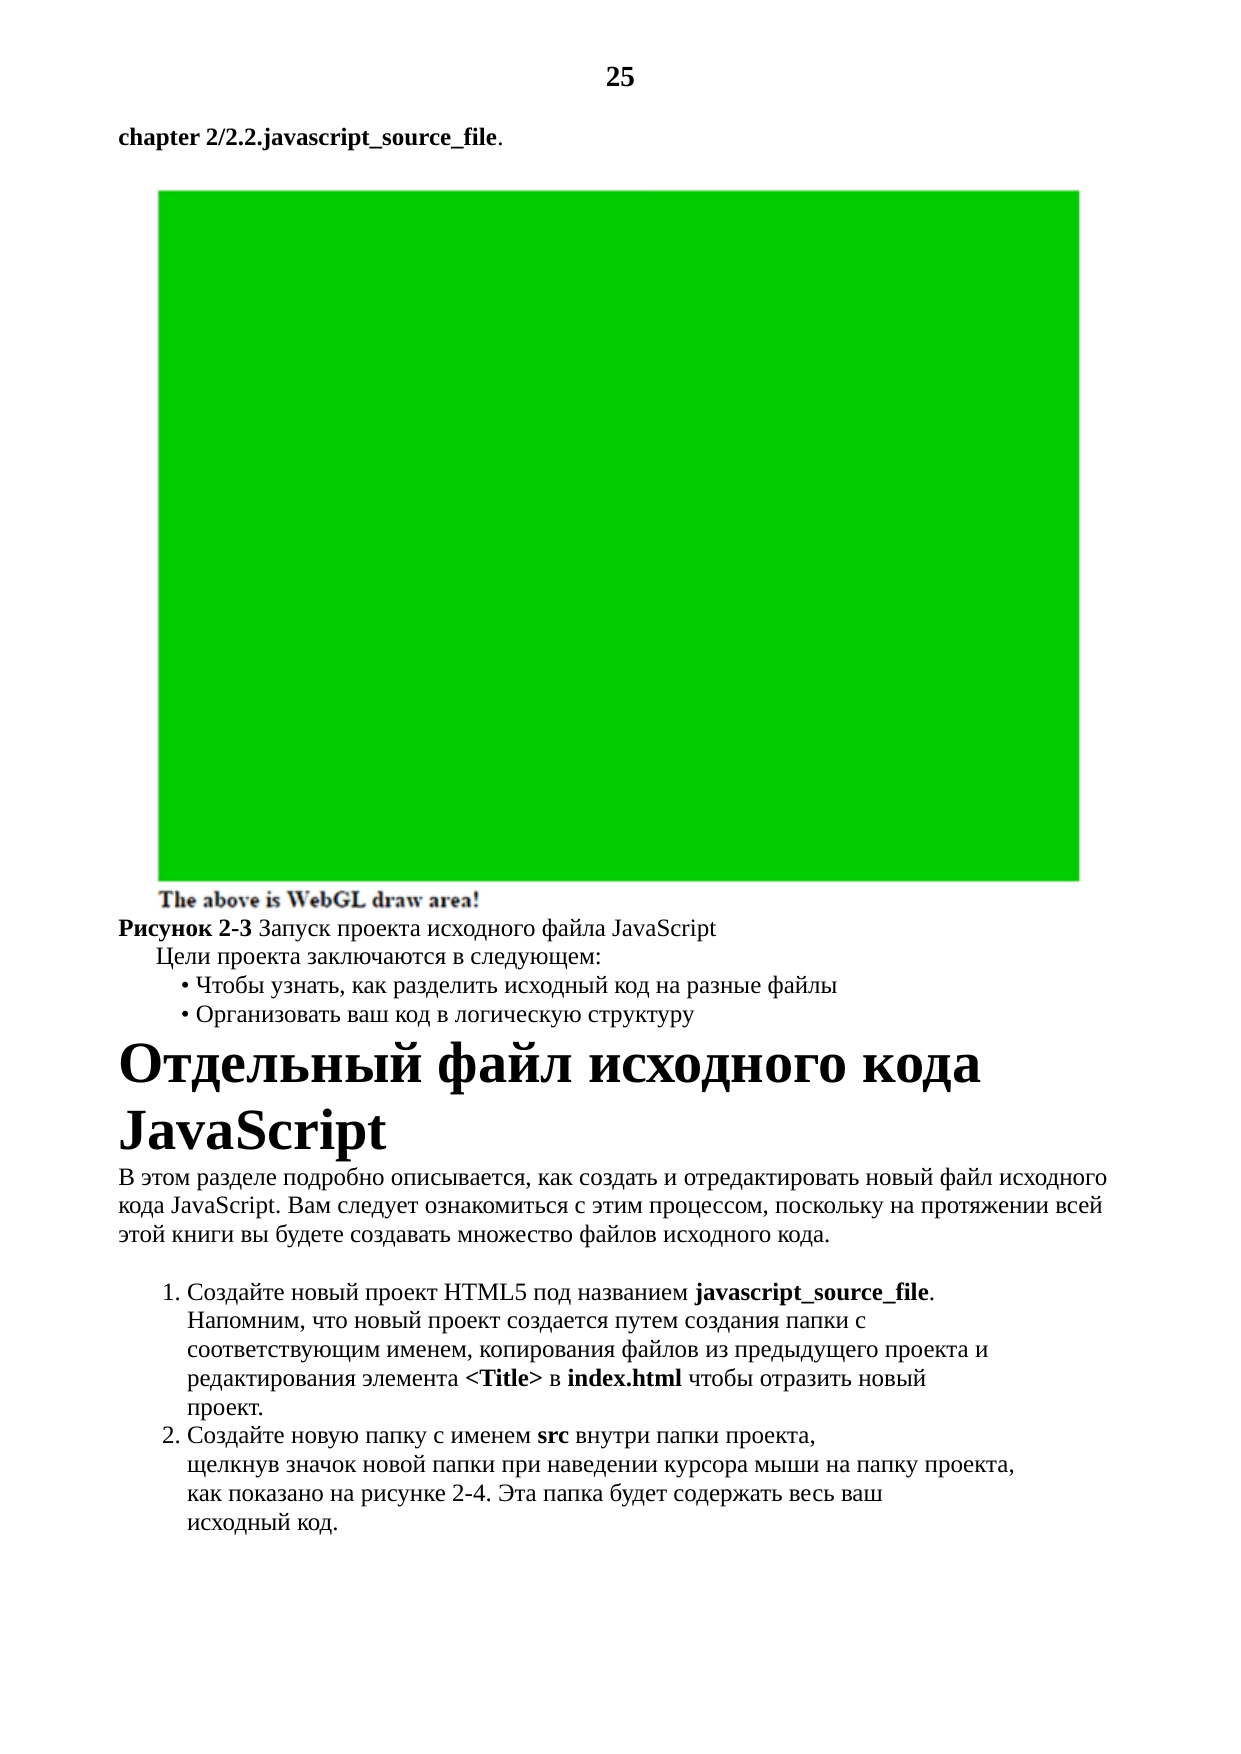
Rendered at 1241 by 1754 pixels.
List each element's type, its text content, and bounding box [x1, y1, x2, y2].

text соответствующим именем, копирования файлов из предыдущего проекта и [118, 1334, 1122, 1363]
text исходный код. [118, 1507, 1122, 1536]
text 1. Создайте новый проект HTML5 под названием javascript_source_file. [118, 1277, 1122, 1306]
picture [149, 178, 1088, 913]
text редактирования элемента <Title> в index.html чтобы отразить новый [118, 1363, 1122, 1392]
text В этом разделе подробно описывается, как создать и отредактировать новый файл исходного кода JavaScript. Вам следует ознакомиться с этим процессом, поскольку на протяжении всей этой книги вы будете создавать множество файлов исходного кода. [118, 1162, 1122, 1248]
text 2. Создайте новую папку с именем src внутри папки проекта, [118, 1421, 1122, 1449]
text проект. [118, 1392, 1122, 1421]
text как показано на рисунке 2-4. Эта папка будет содержать весь ваш [118, 1478, 1122, 1507]
text Рисунок 2-3 Запуск проекта исходного файла JavaScript [118, 151, 1122, 941]
text • Организовать ваш код в логическую структуру [118, 999, 1122, 1028]
text • Чтобы узнать, как разделить исходный код на разные файлы [118, 970, 1122, 999]
text Цели проекта заключаются в следующем: [118, 941, 1122, 970]
text Напомним, что новый проект создается путем создания папки с [118, 1306, 1122, 1334]
text щелкнув значок новой папки при наведении курсора мыши на папку проекта, [118, 1449, 1122, 1478]
text Отдельный файл исходного кода JavaScript [118, 1028, 1122, 1162]
text chapter 2/2.2.javascript_source_file. [118, 122, 1122, 151]
